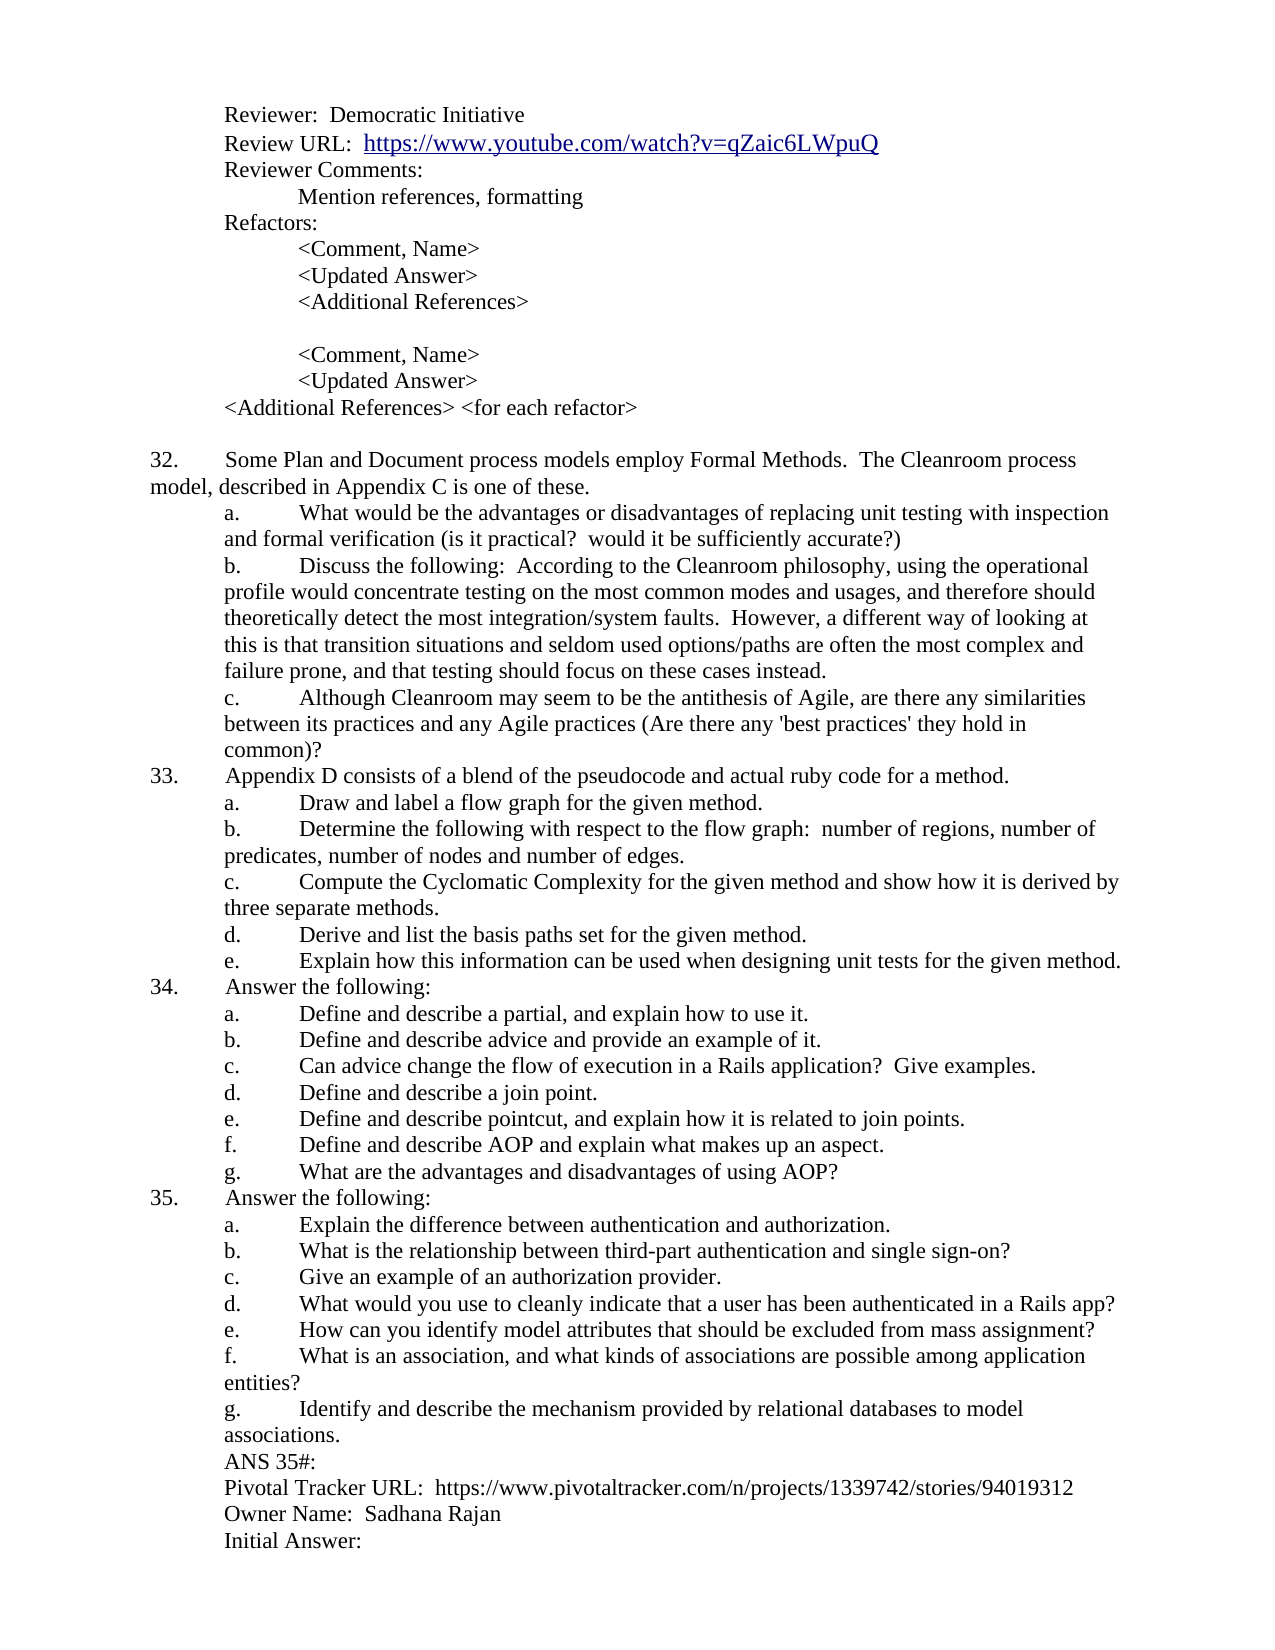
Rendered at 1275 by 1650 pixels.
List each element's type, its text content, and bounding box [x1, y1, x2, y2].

text g. What are the advantages and disadvantages of using AOP? [224, 1158, 1125, 1184]
text g. Identify and describe the mechanism provided by relational databases to model associations. ANS 35#: [224, 1395, 1125, 1474]
text 34. Answer the following: [150, 973, 1125, 1000]
text Refactors: [224, 209, 1125, 236]
text <Updated Answer> [298, 262, 1125, 288]
text Owner Name: Sadhana Rajan [224, 1501, 1125, 1527]
text a. Define and describe a partial, and explain how to use it. [224, 1000, 1125, 1026]
text a. What would be the advantages or disadvantages of replacing unit testing with inspection and formal verification (is it practical? would it be sufficiently accurate?) [224, 499, 1125, 552]
text 33. Appendix D consists of a blend of the pseudocode and actual ruby code for a method. [150, 763, 1125, 789]
text c. Give an example of an authorization provider. [224, 1263, 1125, 1290]
text <Comment, Name> [298, 341, 1125, 367]
text <Updated Answer> [298, 367, 1125, 394]
text b. What is the relationship between third-part authentication and single sign-on? [224, 1237, 1125, 1263]
text Reviewer Comments: [224, 156, 1125, 183]
text c. Compute the Cyclomatic Complexity for the given method and show how it is derived by three separate methods. [224, 868, 1125, 921]
text Pivotal Tracker URL: https://www.pivotaltracker.com/n/projects/1339742/stories/94019312 [224, 1474, 1125, 1501]
text b. Determine the following with respect to the flow graph: number of regions, number of predicates, number of nodes and number of edges. [224, 815, 1125, 868]
text Initial Answer: [224, 1527, 1125, 1553]
text d. Derive and list the basis paths set for the given method. [224, 921, 1125, 947]
text Mention references, formatting [298, 183, 1125, 209]
text d. What would you use to cleanly indicate that a user has been authenticated in a Rails app? [224, 1290, 1125, 1316]
text f. Define and describe AOP and explain what makes up an aspect. [224, 1132, 1125, 1158]
text e. How can you identify model attributes that should be excluded from mass assignment? [224, 1316, 1125, 1342]
text <Comment, Name> [298, 236, 1125, 262]
text d. Define and describe a join point. [224, 1079, 1125, 1105]
text c. Although Cleanroom may seem to be the antithesis of Agile, are there any similarities between its practices and any Agile practices (Are there any 'best practices' they hold in common)? [224, 683, 1125, 763]
text a. Draw and label a flow graph for the given method. [224, 789, 1125, 815]
text f. What is an association, and what kinds of associations are possible among application entities? [224, 1342, 1125, 1395]
text b. Define and describe advice and provide an example of it. [224, 1026, 1125, 1052]
text c. Can advice change the flow of execution in a Rails application? Give examples. [224, 1052, 1125, 1079]
text 35. Answer the following: [150, 1184, 1125, 1211]
text e. Define and describe pointcut, and explain how it is related to join points. [224, 1105, 1125, 1132]
text <Additional References> <for each refactor> [224, 394, 1125, 446]
text <Additional References> [298, 288, 1125, 314]
text a. Explain the difference between authentication and authorization. [224, 1211, 1125, 1237]
text e. Explain how this information can be used when designing unit tests for the given method. [224, 947, 1125, 973]
text b. Discuss the following: According to the Cleanroom philosophy, using the operational profile would concentrate testing on the most common modes and usages, and therefore should theoretically detect the most integration/system faults. However, a different way of looking at this is that transition situations and seldom used options/paths are often the most complex and failure prone, and that testing should focus on these cases instead. [224, 552, 1125, 683]
text 32. Some Plan and Document process models employ Formal Methods. The Cleanroom process model, described in Appendix C is one of these. [150, 446, 1125, 499]
text Reviewer: Democratic Initiative [224, 101, 1125, 128]
text Review URL: https://www.youtube.com/watch?v=qZaic6LWpuQ [224, 128, 1125, 156]
